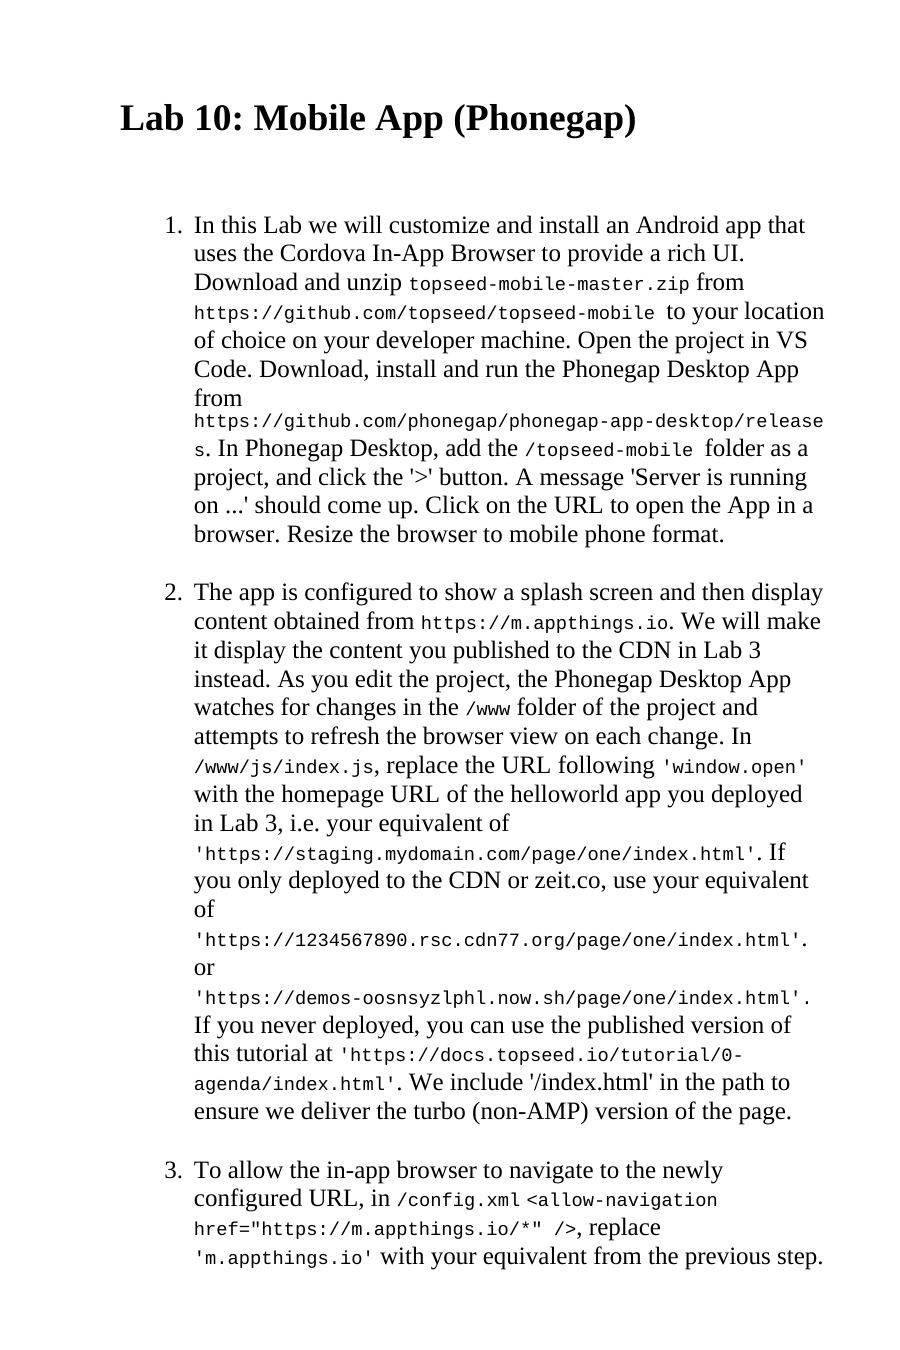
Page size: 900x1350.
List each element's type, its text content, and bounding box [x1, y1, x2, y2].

list To allow the in-app browser to navigate to the newly configured URL, in /config.xml <allow-navigation href="https://m.appthings.io/*" />, replace 'm.appthings.io' with your equivalent from the previous step. [164, 1155, 825, 1270]
list The app is configured to show a splash screen and then display content obtained from https://m.appthings.io. We will make it display the content you published to the CDN in Lab 3 instead. As you edit the project, the Phonegap Desktop App watches for changes in the /www folder of the project and attempts to refresh the browser view on each change. In /www/js/index.js, replace the URL following 'window.open' with the homepage URL of the helloworld app you deployed in Lab 3, i.e. your equivalent of 'https://staging.mydomain.com/page/one/index.html'. If you only deployed to the CDN or zeit.co, use your equivalent of 'https://1234567890.rsc.cdn77.org/page/one/index.html'. or 'https://demos-oosnsyzlphl.now.sh/page/one/index.html'. If you never deployed, you can use the published version of this tutorial at 'https://docs.topseed.io/tutorial/0-agenda/index.html'. We include '/index.html' in the path to ensure we deliver the turbo (non-AMP) version of the page. [164, 577, 825, 1125]
subtitle Lab 10: Mobile App (Phonegap) [120, 96, 825, 139]
list In this Lab we will customize and install an Android app that uses the Cordova In-App Browser to provide a rich UI. Download and unzip topseed-mobile-master.zip from https://github.com/topseed/topseed-mobile to your location of choice on your developer machine. Open the project in VS Code. Download, install and run the Phonegap Desktop App from https://github.com/phonegap/phonegap-app-desktop/releases. In Phonegap Desktop, add the /topseed-mobile folder as a project, and click the '>' button. A message 'Server is running on ...' should come up. Click on the URL to open the App in a browser. Resize the browser to mobile phone format. [164, 210, 825, 548]
